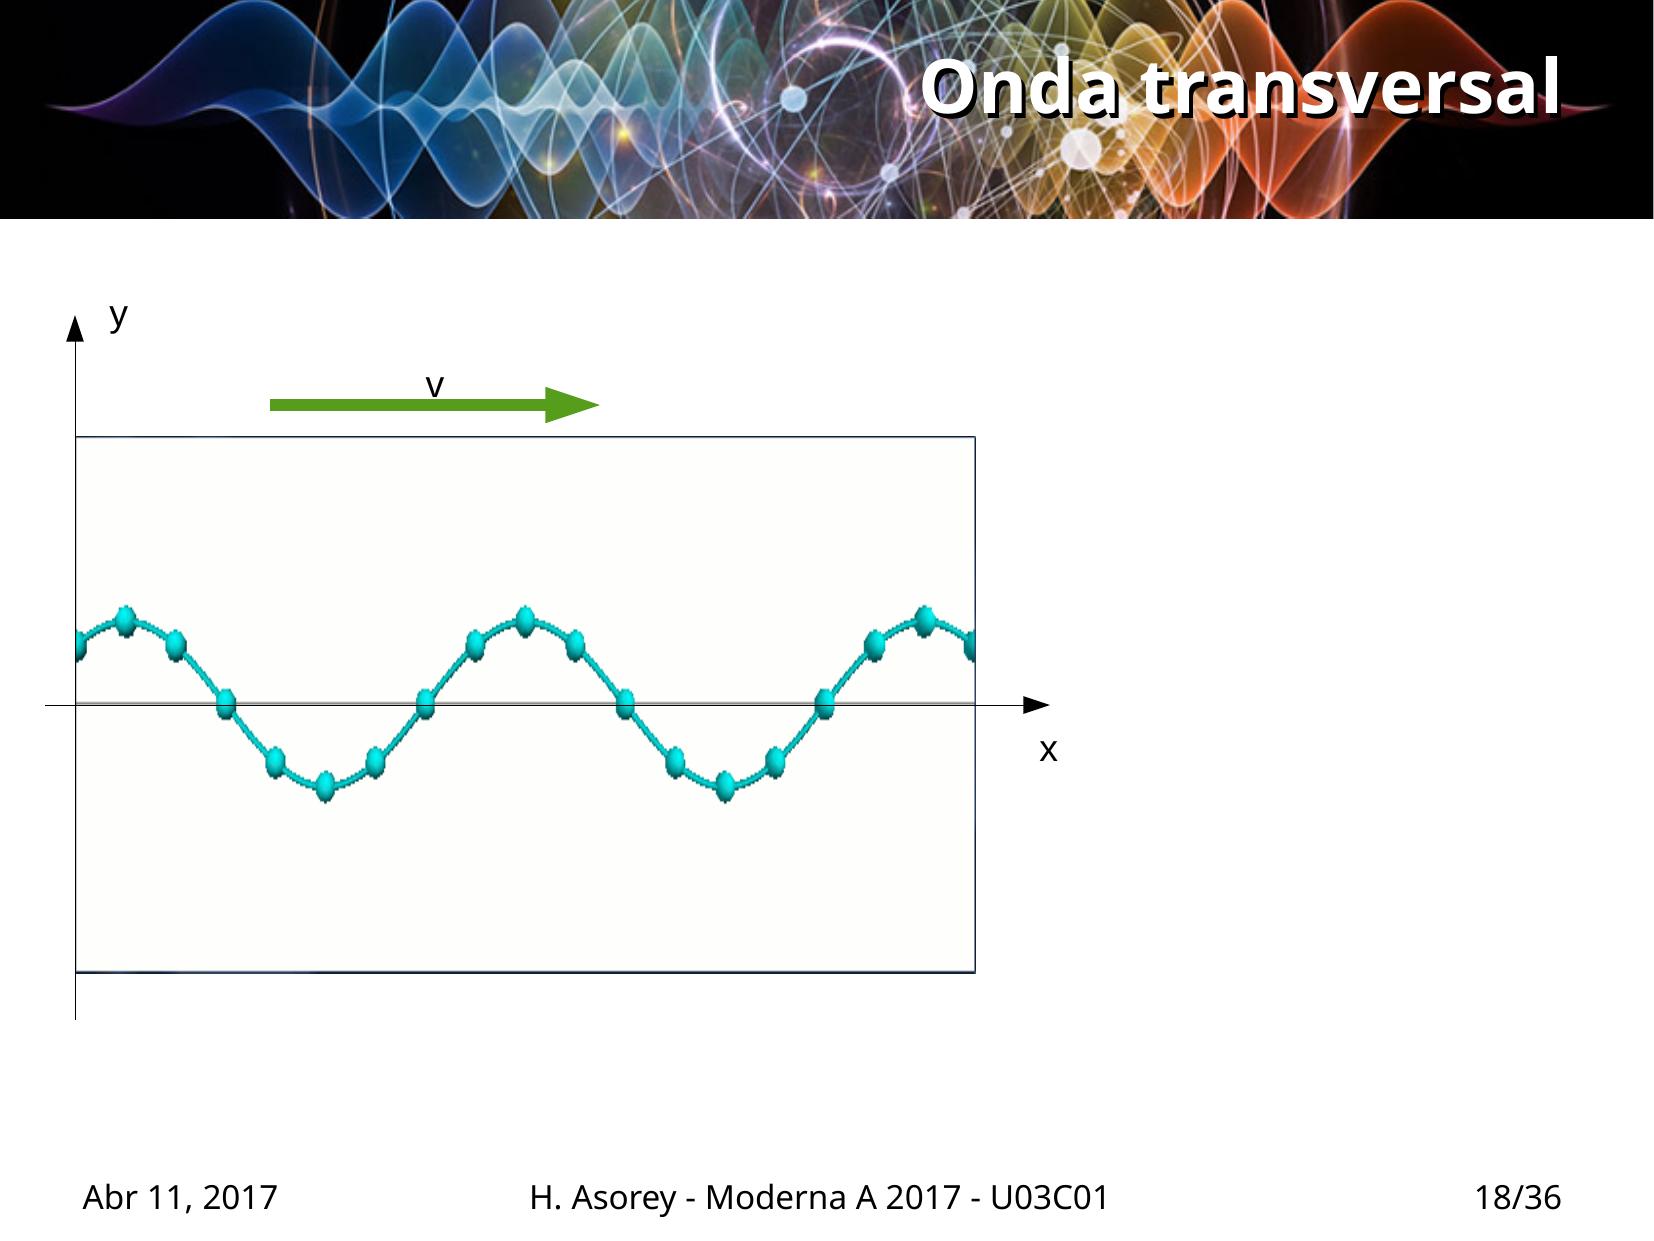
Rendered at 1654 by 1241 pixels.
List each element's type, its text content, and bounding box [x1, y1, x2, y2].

text_box x [1024, 720, 1096, 811]
text_box y [94, 285, 166, 376]
picture [76, 436, 976, 705]
title Onda transversal [75, 19, 1564, 151]
picture [76, 706, 976, 974]
picture [0, 0, 1654, 219]
